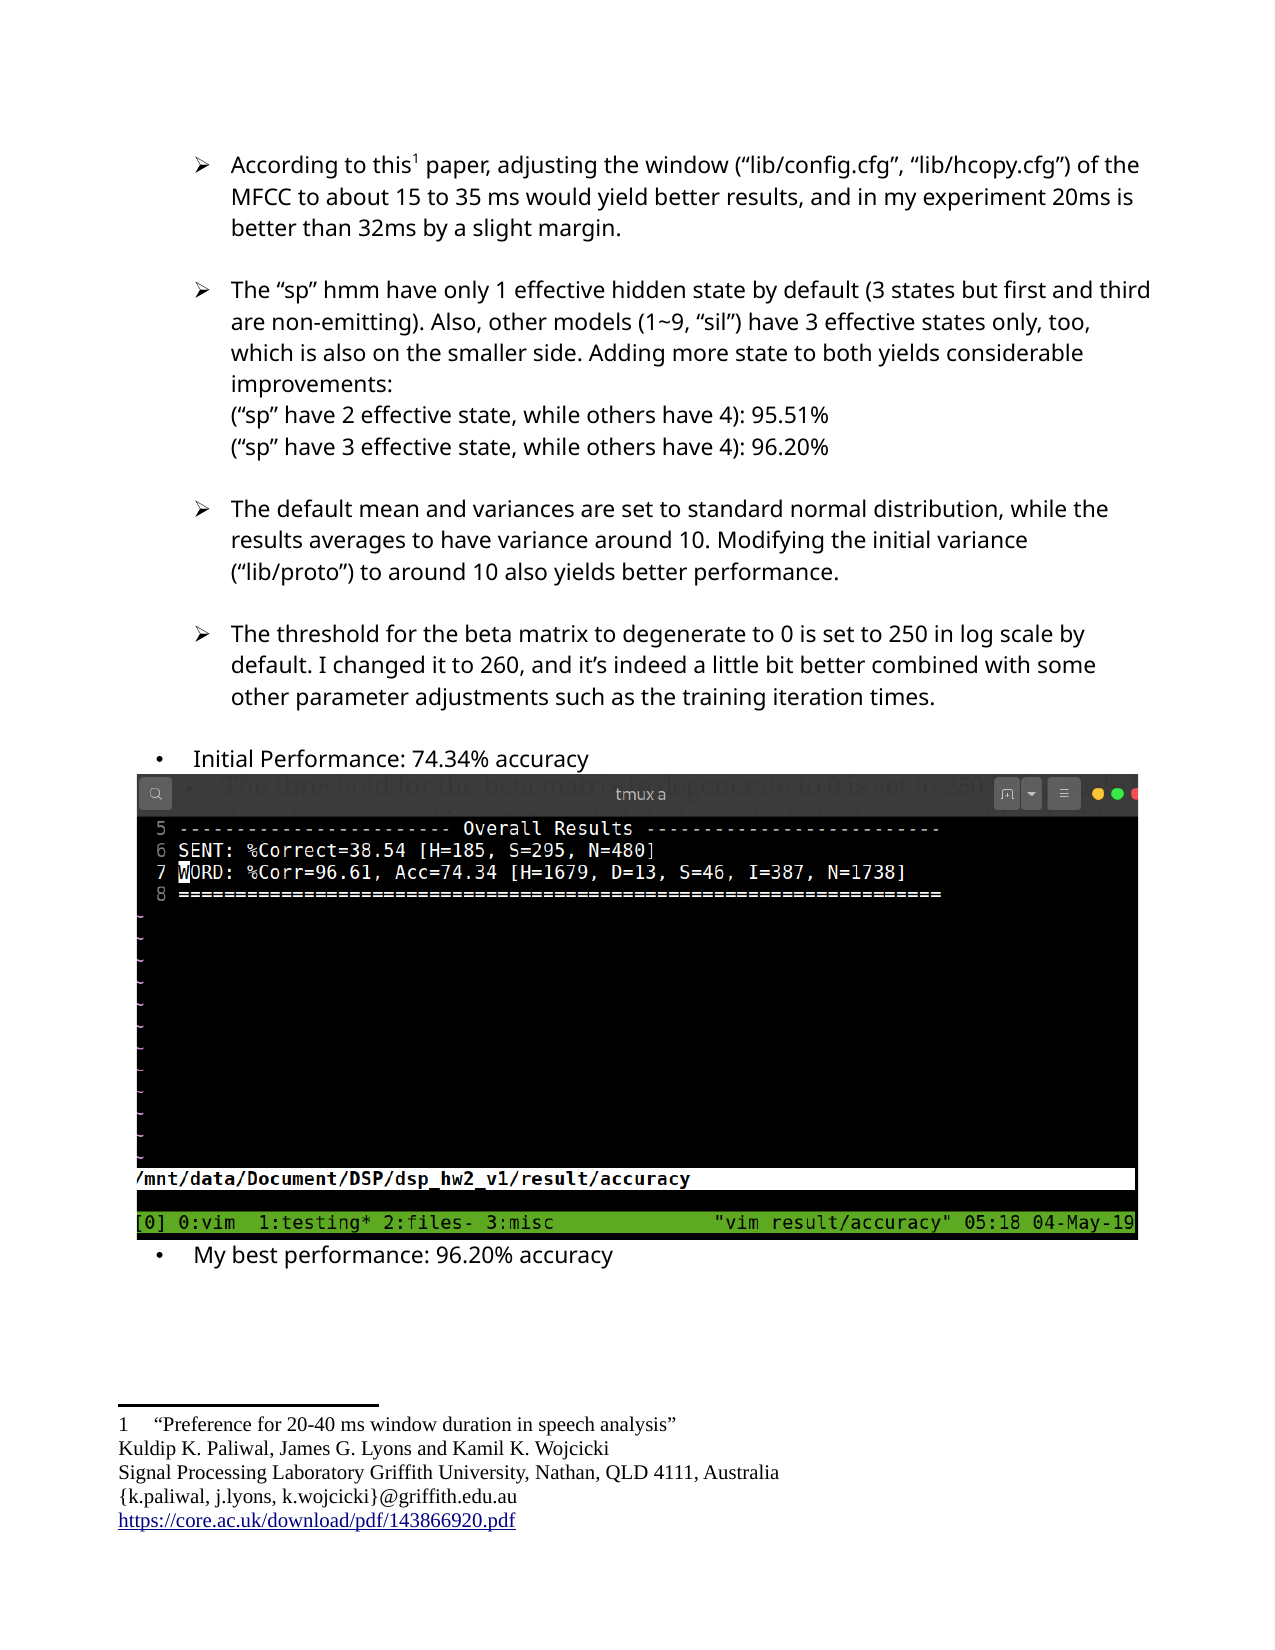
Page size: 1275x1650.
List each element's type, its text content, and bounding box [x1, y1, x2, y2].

list According to this paper, adjusting the window (“lib/config.cfg”, “lib/hcopy.cfg”) of the MFCC to about 15 to 35 ms would yield better results, and in my experiment 20ms is better than 32ms by a slight margin. [193, 149, 1157, 243]
list Signal Processing Laboratory Griffith University, Nathan, QLD 4111, Australia [118, 1460, 1157, 1484]
list The threshold for the beta matrix to degenerate to 0 is set to 250 in log scale by default. I changed it to 260, and it’s indeed a little bit better combined with some other parameter adjustments such as the training iteration times. [193, 618, 1157, 712]
list (“sp” have 3 effective state, while others have 4): 96.20% [193, 431, 1157, 462]
list The default mean and variances are set to standard normal distribution, while the results averages to have variance around 10. Modifying the initial variance (“lib/proto”) to around 10 also yields better performance. [193, 493, 1157, 587]
list {k.paliwal, j.lyons, k.wojcicki}@griffith.edu.au [118, 1484, 1157, 1508]
list Kuldip K. Paliwal, James G. Lyons and Kamil K. Wojcicki [118, 1436, 1157, 1460]
list https://core.ac.uk/download/pdf/143866920.pdf [118, 1508, 1157, 1532]
list (“sp” have 2 effective state, while others have 4): 95.51% [193, 399, 1157, 431]
list The “sp” hmm have only 1 effective hidden state by default (3 states but first and third are non-emitting). Also, other models (1~9, “sil”) have 3 effective states only, too, which is also on the smaller side. Adding more state to both yields considerable improvements: [193, 274, 1157, 399]
picture [136, 774, 1139, 1240]
list “Preference for 20-40 ms window duration in speech analysis” [118, 1412, 1157, 1436]
list Initial Performance: 74.34% accuracy [156, 743, 1157, 774]
list My best performance: 96.20% accuracy [156, 1198, 1157, 1271]
